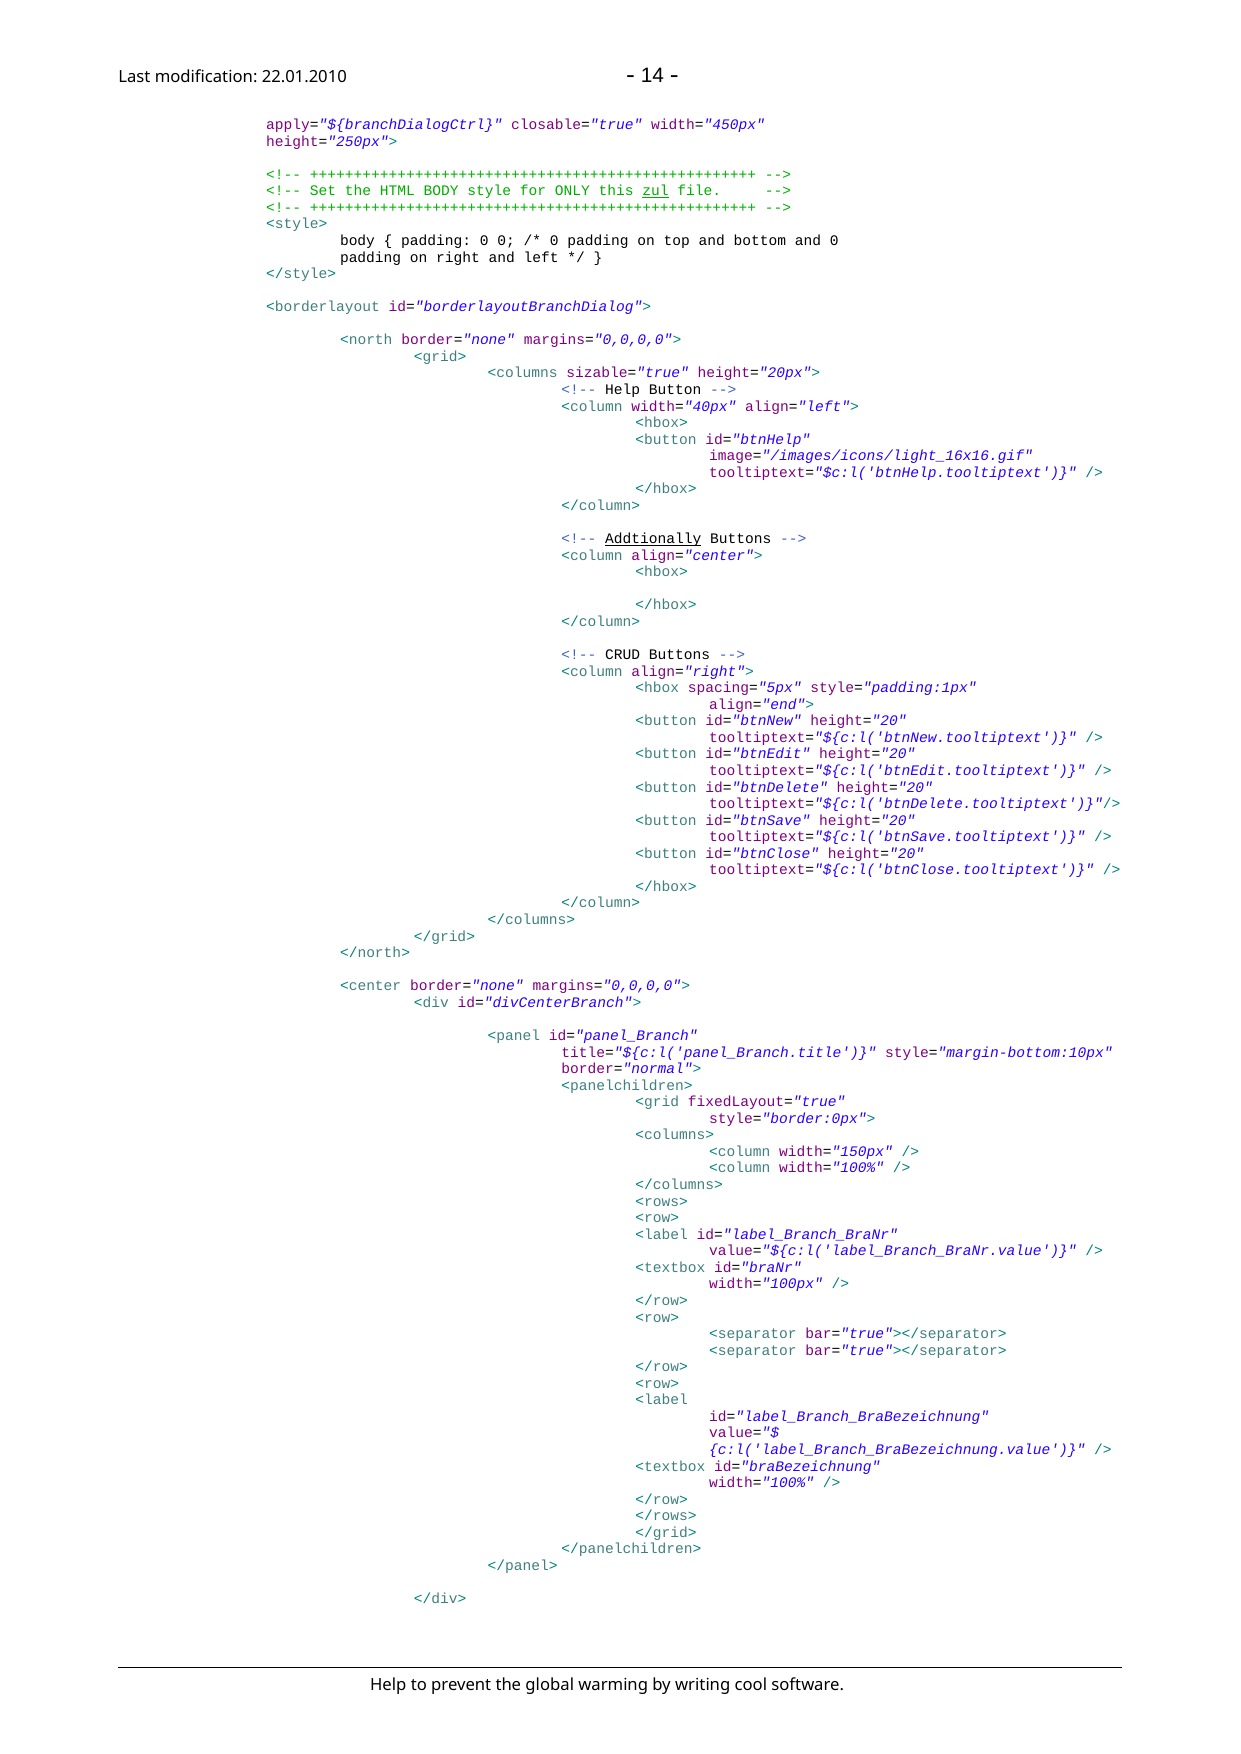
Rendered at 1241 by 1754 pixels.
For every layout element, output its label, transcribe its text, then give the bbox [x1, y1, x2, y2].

text </columns> [118, 1177, 1122, 1194]
text <panelchildren> [118, 1078, 1122, 1094]
text <separator bar="true"></separator> [118, 1343, 1122, 1359]
text </row> [118, 1293, 1122, 1310]
text <!-- +++++++++++++++++++++++++++++++++++++++++++++++++++ --> [118, 200, 1122, 217]
text width="100px" /> [118, 1277, 1122, 1293]
text </column> [118, 614, 1122, 631]
text </row> [118, 1359, 1122, 1376]
text </hbox> [118, 482, 1122, 498]
text <columns sizable="true" height="20px"> [118, 366, 1122, 382]
text align="end"> [118, 697, 1122, 713]
text </columns> [118, 912, 1122, 929]
text </column> [118, 896, 1122, 912]
text <separator bar="true"></separator> [118, 1326, 1122, 1343]
text </row> [118, 1492, 1122, 1508]
text <!-- Set the HTML BODY style for ONLY this zul file. --> [118, 183, 1122, 200]
text <div id="divCenterBranch"> [118, 995, 1122, 1012]
text <center border="none" margins="0,0,0,0"> [118, 978, 1122, 995]
text height="250px"> [118, 134, 1122, 150]
text <row> [118, 1376, 1122, 1393]
text <panel id="panel_Branch" [118, 1028, 1122, 1045]
text <button id="btnClose" height="20" [118, 846, 1122, 863]
text padding on right and left */ } [118, 250, 1122, 266]
text <rows> [118, 1194, 1122, 1210]
text </panel> [118, 1558, 1122, 1575]
text </div> [118, 1591, 1122, 1608]
text <row> [118, 1310, 1122, 1326]
text </grid> [118, 1525, 1122, 1542]
text style="border:0px"> [118, 1111, 1122, 1128]
text <row> [118, 1210, 1122, 1227]
text <column width="150px" /> [118, 1144, 1122, 1161]
text <column align="right"> [118, 664, 1122, 680]
text <button id="btnNew" height="20" [118, 713, 1122, 730]
text <hbox spacing="5px" style="padding:1px" [118, 680, 1122, 697]
text <column width="40px" align="left"> [118, 399, 1122, 415]
text tooltiptext="${c:l('btnSave.tooltiptext')}" /> [118, 829, 1122, 846]
text </hbox> [118, 879, 1122, 896]
text tooltiptext="${c:l('btnDelete.tooltiptext')}"/> [118, 796, 1122, 813]
text <button id="btnEdit" height="20" [118, 747, 1122, 763]
text </panelchildren> [118, 1542, 1122, 1558]
text tooltiptext="${c:l('btnEdit.tooltiptext')}" /> [118, 763, 1122, 780]
text <borderlayout id="borderlayoutBranchDialog"> [118, 299, 1122, 316]
text tooltiptext="${c:l('btnNew.tooltiptext')}" /> [118, 730, 1122, 747]
text <grid> [118, 349, 1122, 366]
text border="normal"> [118, 1061, 1122, 1078]
text value="${c:l('label_Branch_BraNr.value')}" /> [118, 1243, 1122, 1260]
text <style> [118, 217, 1122, 233]
text image="/images/icons/light_16x16.gif" [118, 448, 1122, 465]
text <textbox id="braNr" [118, 1260, 1122, 1277]
text title="${c:l('panel_Branch.title')}" style="margin-bottom:10px" [118, 1045, 1122, 1061]
text <label [118, 1393, 1122, 1409]
text </north> [118, 945, 1122, 962]
text width="100%" /> [118, 1475, 1122, 1492]
text </style> [118, 266, 1122, 283]
text <button id="btnSave" height="20" [118, 813, 1122, 829]
text <button id="btnHelp" [118, 432, 1122, 448]
text </rows> [118, 1508, 1122, 1525]
text value="$ [118, 1426, 1122, 1442]
text </grid> [118, 929, 1122, 945]
text <textbox id="braBezeichnung" [118, 1459, 1122, 1475]
text <button id="btnDelete" height="20" [118, 780, 1122, 796]
text apply="${branchDialogCtrl}" closable="true" width="450px" [118, 117, 1122, 134]
text </hbox> [118, 598, 1122, 614]
text tooltiptext="${c:l('btnClose.tooltiptext')}" /> [118, 863, 1122, 879]
text <!-- CRUD Buttons --> [118, 647, 1122, 664]
text </column> [118, 498, 1122, 515]
text <column align="center"> [118, 548, 1122, 564]
text <label id="label_Branch_BraNr" [118, 1227, 1122, 1243]
text {c:l('label_Branch_BraBezeichnung.value')}" /> [118, 1442, 1122, 1459]
text tooltiptext="$c:l('btnHelp.tooltiptext')}" /> [118, 465, 1122, 482]
text <!-- Help Button --> [118, 382, 1122, 399]
text <!-- +++++++++++++++++++++++++++++++++++++++++++++++++++ --> [118, 167, 1122, 183]
text <column width="100%" /> [118, 1161, 1122, 1177]
text id="label_Branch_BraBezeichnung" [118, 1409, 1122, 1426]
text <!-- Addtionally Buttons --> [118, 531, 1122, 548]
text body { padding: 0 0; /* 0 padding on top and bottom and 0 [118, 233, 1122, 250]
text <hbox> [118, 564, 1122, 581]
text <hbox> [118, 415, 1122, 432]
text <north border="none" margins="0,0,0,0"> [118, 333, 1122, 349]
text <grid fixedLayout="true" [118, 1094, 1122, 1111]
text <columns> [118, 1128, 1122, 1144]
